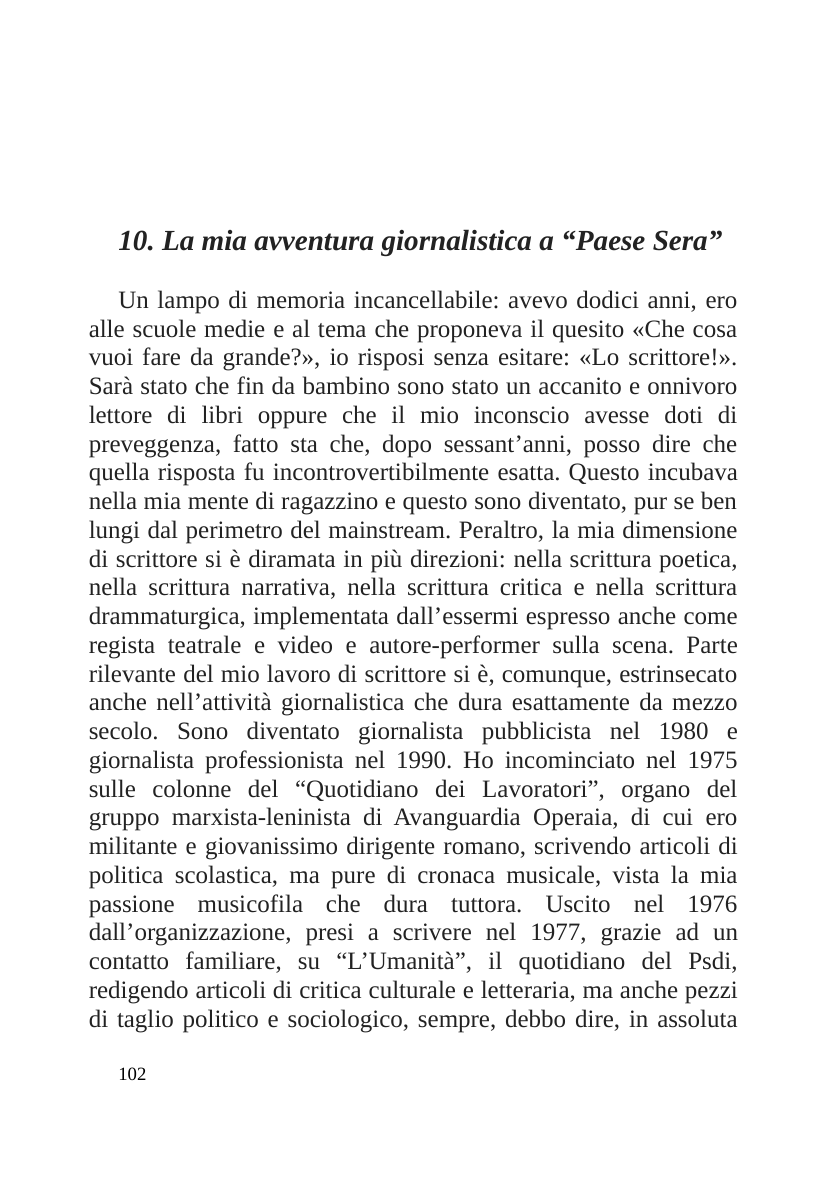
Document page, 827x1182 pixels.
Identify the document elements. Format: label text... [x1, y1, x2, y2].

text Un lampo di memoria incancellabile: avevo dodici anni, ero alle scuole medie e al tema che proponeva il quesito «Che cosa vuoi fare da grande?», io risposi senza esitare: «Lo scrittore!». Sarà stato che fin da bambino sono stato un accanito e onnivoro lettore di libri oppure che il mio inconscio avesse doti di preveggenza, fatto sta che, dopo sessant’anni, posso dire che quella risposta fu incontrovertibilmente esatta. Questo incubava nella mia mente di ragazzino e questo sono diventato, pur se ben lungi dal perimetro del mainstream. Peraltro, la mia dimensione di scrittore si è diramata in più direzioni: nella scrittura poetica, nella scrittura narrativa, nella scrittura critica e nella scrittura drammaturgica, implementata dall’essermi espresso anche come regista teatrale e video e autore-performer sulla scena. Parte rilevante del mio lavoro di scrittore si è, comunque, estrinsecato anche nell’attività giornalistica che dura esattamente da mezzo secolo. Sono diventato giornalista pubblicista nel 1980 e giornalista professionista nel 1990. Ho incominciato nel 1975 sulle colonne del “Quotidiano dei Lavoratori”, organo del gruppo marxista-leninista di Avanguardia Operaia, di cui ero militante e giovanissimo dirigente romano, scrivendo articoli di politica scolastica, ma pure di cronaca musicale, vista la mia passione musicofila che dura tuttora. Uscito nel 1976 dall’organizzazione, presi a scrivere nel 1977, grazie ad un contatto familiare, su “L’Umanità”, il quotidiano del Psdi, redigendo articoli di critica culturale e letteraria, ma anche pezzi di taglio politico e sociologico, sempre, debbo dire, in assoluta [88, 285, 738, 1032]
text 10. La mia avventura giornalistica a “Paese Sera” [88, 223, 738, 256]
